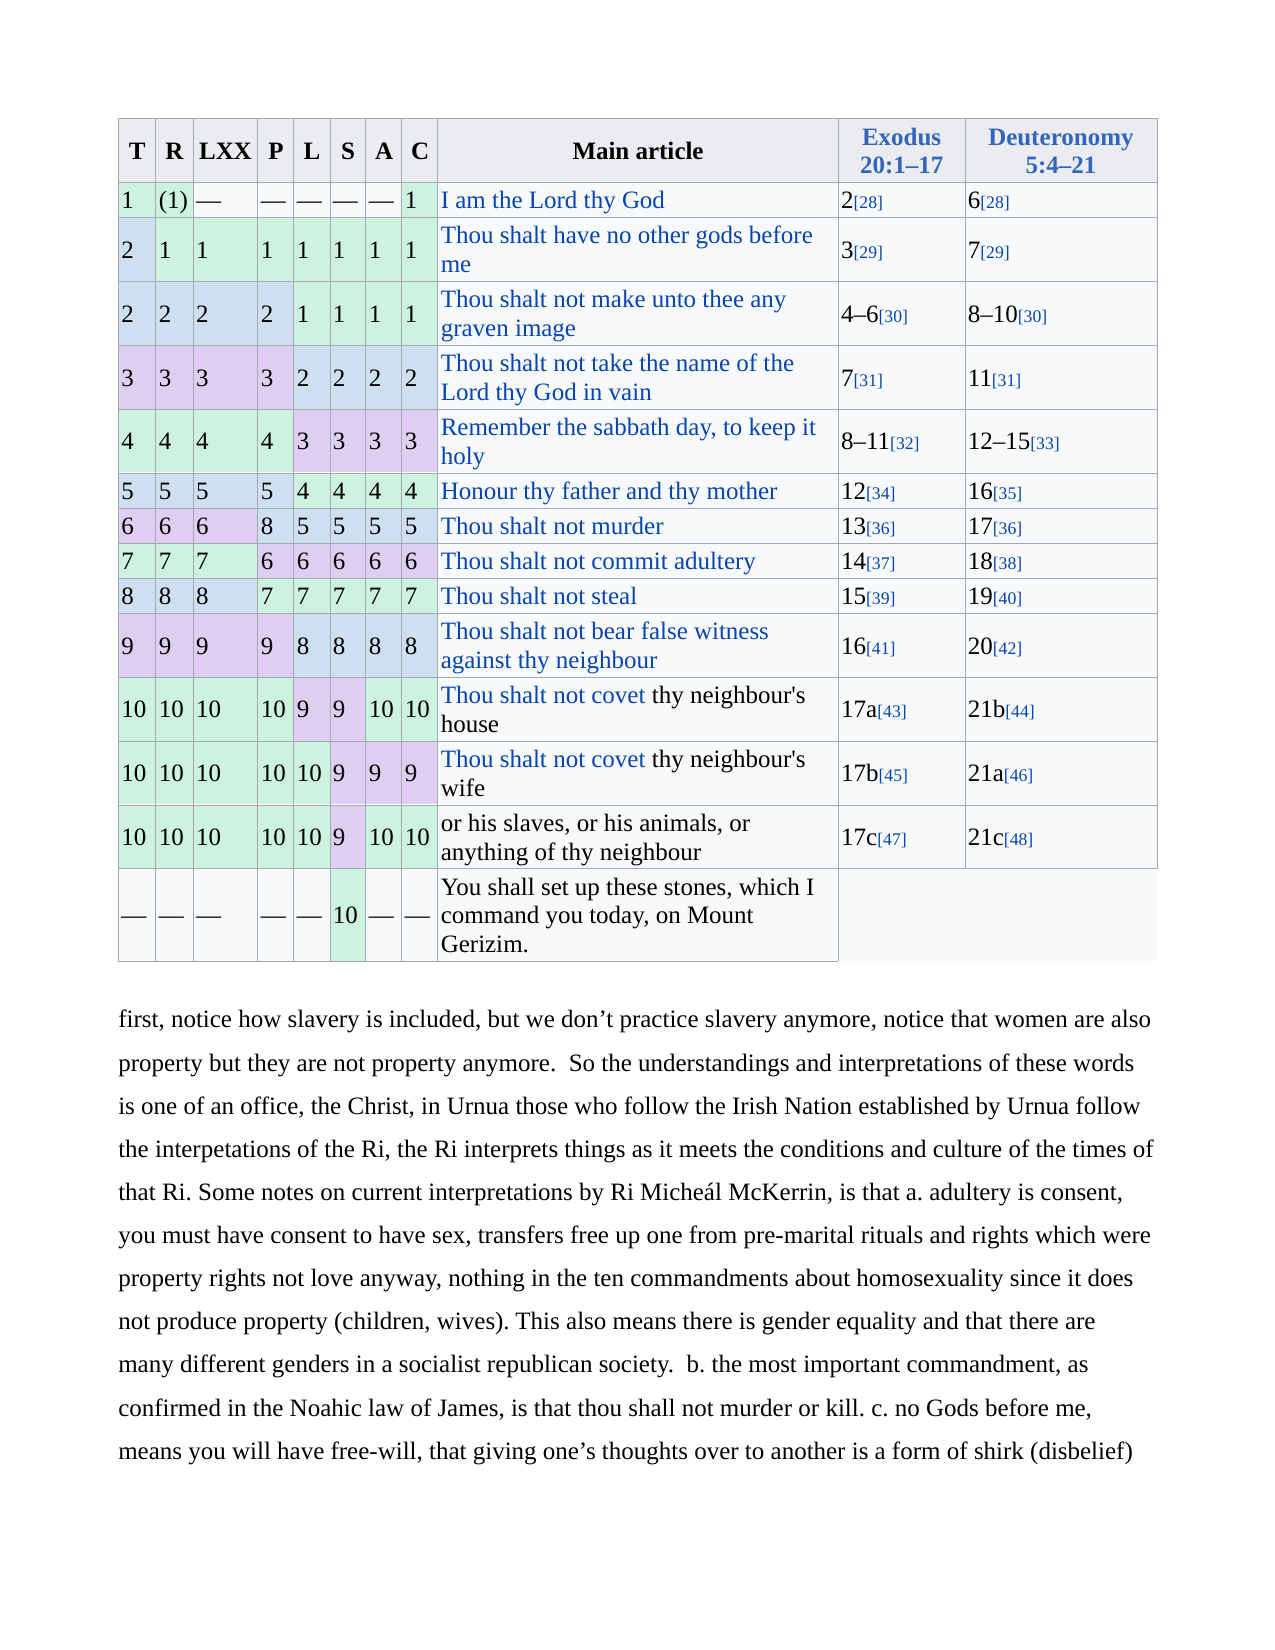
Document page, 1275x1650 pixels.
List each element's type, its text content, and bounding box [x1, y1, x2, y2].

table_cell 10 [156, 742, 193, 804]
table_cell 16[35] [966, 474, 1157, 508]
table_cell — [194, 869, 257, 961]
table_cell 10 [258, 806, 293, 868]
table_cell 5 [294, 509, 330, 543]
table_cell 10 [366, 806, 401, 868]
table_cell 9 [119, 614, 155, 677]
table_cell 3 [258, 346, 293, 409]
table_cell 2 [331, 346, 365, 409]
table_cell 5 [331, 509, 365, 543]
table_cell 7 [331, 579, 365, 613]
table_cell 10 [194, 742, 257, 804]
table_cell 7 [294, 579, 330, 613]
table_cell 2[28] [839, 183, 965, 217]
table_cell 11[31] [966, 346, 1157, 409]
table_cell 4–6[30] [839, 282, 965, 345]
table_cell 20[42] [966, 614, 1157, 677]
table_cell 9 [156, 614, 193, 677]
table_cell 7 [402, 579, 437, 613]
table_cell 1 [402, 218, 437, 281]
table_cell 7[31] [839, 346, 965, 409]
table_cell — [294, 183, 330, 217]
table_cell [839, 869, 1157, 961]
table_cell 1 [402, 282, 437, 345]
table_cell 8 [156, 579, 193, 613]
table_cell 7 [119, 544, 155, 578]
table_cell 4 [402, 474, 437, 508]
table_cell Thou shalt not murder [438, 509, 838, 543]
table_cell 10 [402, 678, 437, 741]
table_cell 17a[43] [839, 678, 965, 741]
table_cell 18[38] [966, 544, 1157, 578]
table_header Main article [438, 119, 838, 182]
table_cell 17[36] [966, 509, 1157, 543]
table_cell 7[29] [966, 218, 1157, 281]
table_cell 6 [402, 544, 437, 578]
table_cell 3 [402, 410, 437, 472]
table_cell 10 [156, 806, 193, 868]
table_cell 3 [194, 346, 257, 409]
table_cell — [294, 869, 330, 961]
table_cell 21b[44] [966, 678, 1157, 741]
table_cell 7 [258, 579, 293, 613]
table_cell 9 [294, 678, 330, 741]
table_cell 4 [119, 410, 155, 472]
table_cell 5 [366, 509, 401, 543]
table_cell 8 [331, 614, 365, 677]
table_cell 8 [194, 579, 257, 613]
table_cell 3 [294, 410, 330, 472]
table_cell 7 [366, 579, 401, 613]
table_cell 15[39] [839, 579, 965, 613]
table_header S [331, 119, 365, 182]
table_cell Thou shalt not covet thy neighbour's wife [438, 742, 838, 804]
table_cell — [331, 183, 365, 217]
table_cell 3 [331, 410, 365, 472]
table_cell 9 [258, 614, 293, 677]
table_cell 6 [156, 509, 193, 543]
table_cell 8 [294, 614, 330, 677]
table_header Deuteronomy 5:4–21 [966, 119, 1157, 182]
table_cell 2 [194, 282, 257, 345]
table_cell 9 [366, 742, 401, 804]
table_cell 1 [402, 183, 437, 217]
table_cell 10 [119, 678, 155, 741]
table_cell 3 [119, 346, 155, 409]
table_cell 17b[45] [839, 742, 965, 804]
table_cell 9 [194, 614, 257, 677]
table_cell 5 [194, 474, 257, 508]
table_cell 12–15[33] [966, 410, 1157, 472]
table_cell — [194, 183, 257, 217]
table_cell 2 [156, 282, 193, 345]
table_cell 2 [366, 346, 401, 409]
table_cell — [258, 183, 293, 217]
table_cell 10 [294, 806, 330, 868]
table_cell 4 [156, 410, 193, 472]
table_cell — [402, 869, 437, 961]
table_header A [366, 119, 401, 182]
table_header LXX [194, 119, 257, 182]
table_cell 13[36] [839, 509, 965, 543]
table_cell 1 [331, 282, 365, 345]
table_cell 9 [331, 742, 365, 804]
table_cell 4 [294, 474, 330, 508]
table_cell 10 [331, 869, 365, 961]
table_cell 2 [119, 218, 155, 281]
table_cell 1 [366, 282, 401, 345]
table_header T [119, 119, 155, 182]
table_cell 4 [258, 410, 293, 472]
table_cell 6 [194, 509, 257, 543]
table_cell 6 [119, 509, 155, 543]
table_cell 8 [119, 579, 155, 613]
table_header P [258, 119, 293, 182]
table_cell 12[34] [839, 474, 965, 508]
table_cell Thou shalt not make unto thee any graven image [438, 282, 838, 345]
table_cell 6 [366, 544, 401, 578]
table_header Exodus 20:1–17 [839, 119, 965, 182]
table_header C [402, 119, 437, 182]
table_cell 3[29] [839, 218, 965, 281]
table_header R [156, 119, 193, 182]
table_cell 8 [258, 509, 293, 543]
table_cell 2 [119, 282, 155, 345]
table_cell 10 [119, 806, 155, 868]
table_cell (1) [156, 183, 193, 217]
table_cell 1 [366, 218, 401, 281]
table_cell 4 [366, 474, 401, 508]
table_cell 8–10[30] [966, 282, 1157, 345]
table_cell 2 [258, 282, 293, 345]
table_cell 5 [119, 474, 155, 508]
table_cell 1 [119, 183, 155, 217]
table_cell Thou shalt not take the name of the Lord thy God in vain [438, 346, 838, 409]
table_cell 10 [294, 742, 330, 804]
table_cell 5 [156, 474, 193, 508]
table_cell — [366, 869, 401, 961]
table_cell — [258, 869, 293, 961]
table_cell 6 [258, 544, 293, 578]
table_cell — [156, 869, 193, 961]
table_cell 10 [366, 678, 401, 741]
table_cell 21c[48] [966, 806, 1157, 868]
table_cell 6 [294, 544, 330, 578]
table_cell 3 [366, 410, 401, 472]
table_cell 21a[46] [966, 742, 1157, 804]
table_cell 1 [294, 282, 330, 345]
table_cell 1 [258, 218, 293, 281]
table_cell 4 [194, 410, 257, 472]
table_cell 1 [294, 218, 330, 281]
table_cell 5 [258, 474, 293, 508]
table_cell or his slaves, or his animals, or anything of thy neighbour [438, 806, 838, 868]
table_cell 8 [366, 614, 401, 677]
table_cell Thou shalt not commit adultery [438, 544, 838, 578]
table_cell 1 [194, 218, 257, 281]
table_cell 9 [402, 742, 437, 804]
table_cell 10 [402, 806, 437, 868]
table_cell 5 [402, 509, 437, 543]
table_cell 10 [156, 678, 193, 741]
table_cell 16[41] [839, 614, 965, 677]
table_cell Thou shalt have no other gods before me [438, 218, 838, 281]
table_cell 10 [194, 678, 257, 741]
table_cell 8 [402, 614, 437, 677]
table_cell 14[37] [839, 544, 965, 578]
table_cell 7 [156, 544, 193, 578]
table_cell 9 [331, 806, 365, 868]
table_cell 10 [194, 806, 257, 868]
text first, notice how slavery is included, but we don’t practice slavery anymore, notice that women are also property but they are not property anymore. So the understandings and interpretations of these words is one of an office, the Christ, in Urnua those who follow the Irish Nation established by Urnua follow the interpetations of the Ri, the Ri interprets things as it meets the conditions and culture of the times of that Ri. Some notes on current interpretations by Ri Micheál McKerrin, is that a. adultery is consent, you must have consent to have sex, transfers free up one from pre-marital rituals and rights which were property rights not love anyway, nothing in the ten commandments about homosexuality since it does not produce property (children, wives). This also means there is gender equality and that there are many different genders in a socialist republican society. b. the most important commandment, as confirmed in the Noahic law of James, is that thou shall not murder or kill. c. no Gods before me, means you will have free-will, that giving one’s thoughts over to another is a form of shirk (disbelief) [118, 1004, 1157, 1464]
table_cell Honour thy father and thy mother [438, 474, 838, 508]
table_cell 7 [194, 544, 257, 578]
table_cell 2 [402, 346, 437, 409]
table_cell — [119, 869, 155, 961]
table_cell — [366, 183, 401, 217]
table_cell 2 [294, 346, 330, 409]
table_cell You shall set up these stones, which I command you today, on Mount Gerizim. [438, 869, 838, 961]
table_cell 6[28] [966, 183, 1157, 217]
table_cell 19[40] [966, 579, 1157, 613]
table_cell 1 [331, 218, 365, 281]
table_cell Thou shalt not bear false witness against thy neighbour [438, 614, 838, 677]
table_cell 6 [331, 544, 365, 578]
table_cell 4 [331, 474, 365, 508]
table_cell Thou shalt not covet thy neighbour's house [438, 678, 838, 741]
table_cell 10 [258, 742, 293, 804]
table_cell 8–11[32] [839, 410, 965, 472]
table_cell 3 [156, 346, 193, 409]
table_cell I am the Lord thy God [438, 183, 838, 217]
table_cell Thou shalt not steal [438, 579, 838, 613]
table_cell 17c[47] [839, 806, 965, 868]
table_cell 10 [119, 742, 155, 804]
table_cell 1 [156, 218, 193, 281]
table_cell 9 [331, 678, 365, 741]
table_header L [294, 119, 330, 182]
table_cell 10 [258, 678, 293, 741]
table_cell Remember the sabbath day, to keep it holy [438, 410, 838, 472]
